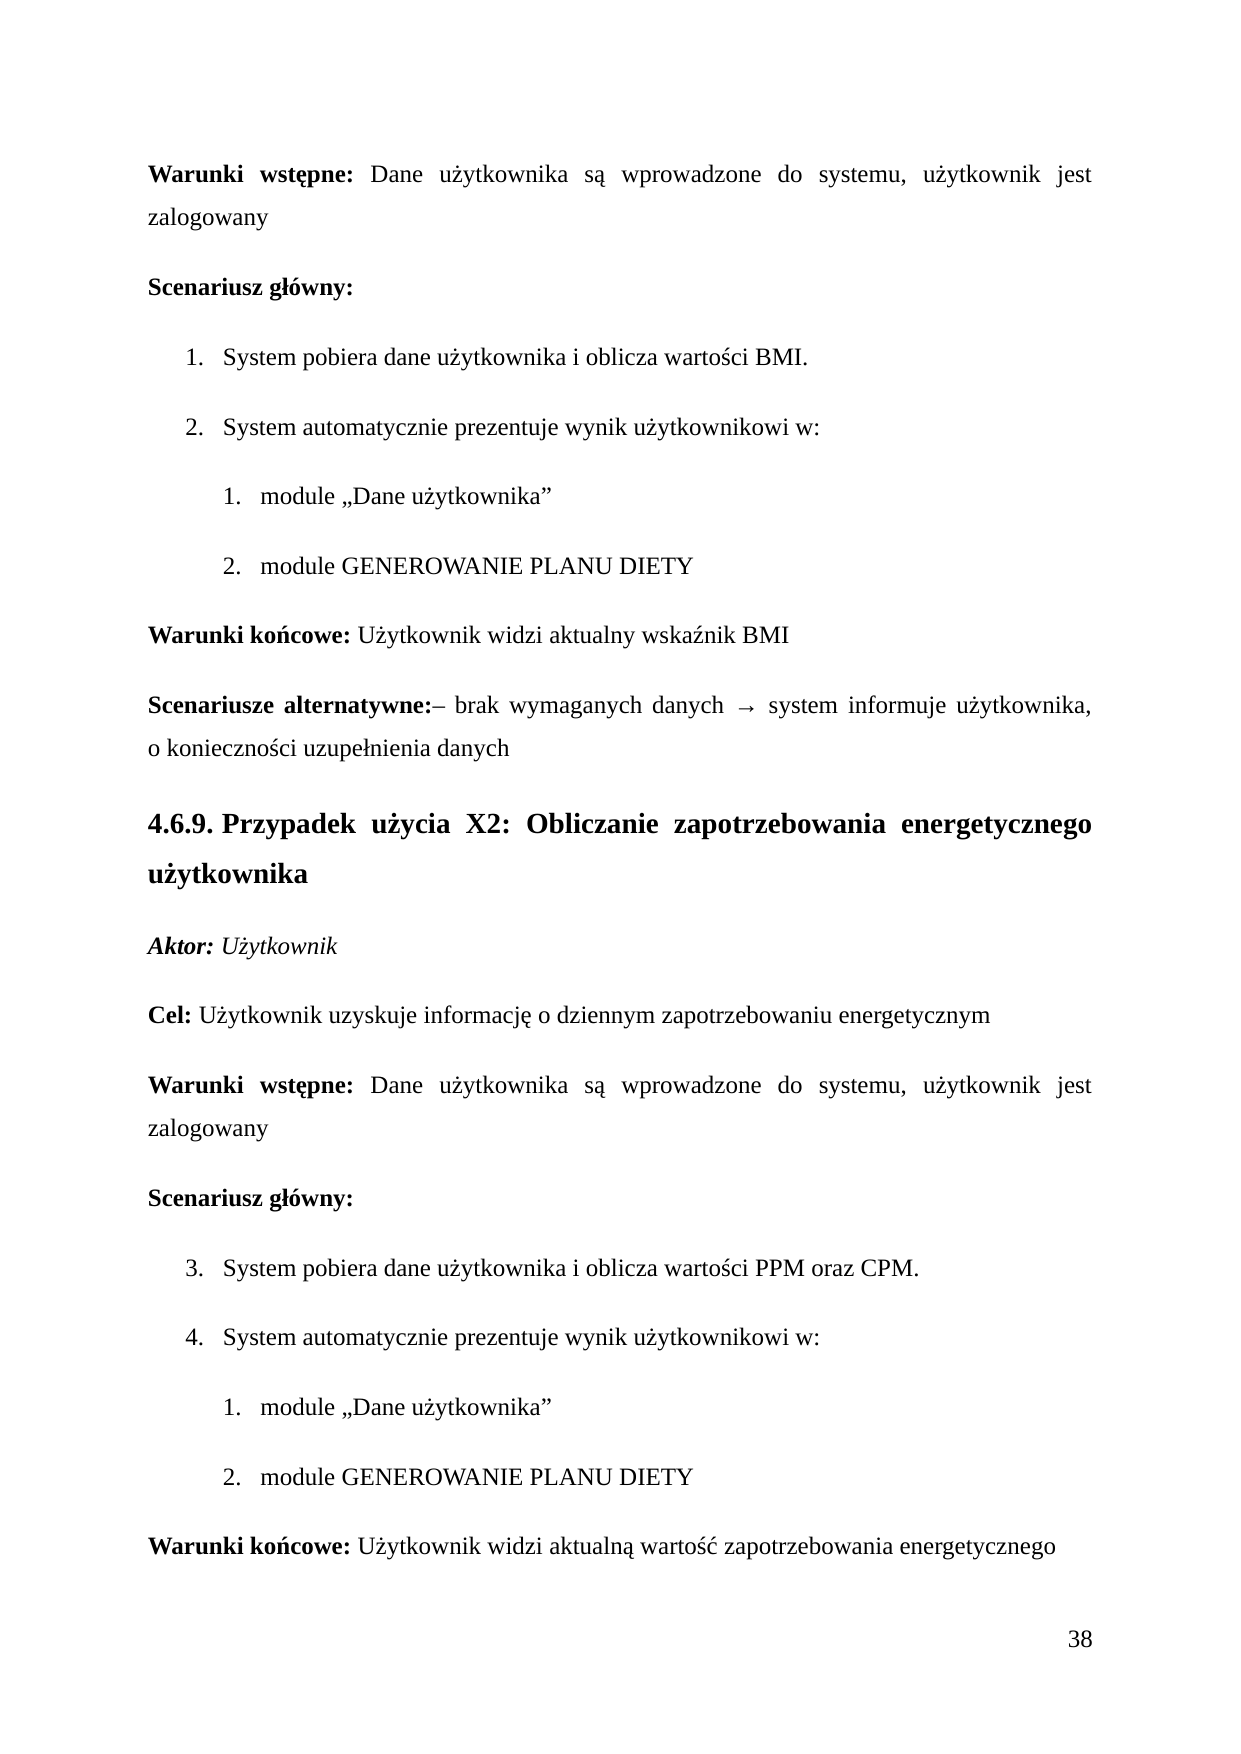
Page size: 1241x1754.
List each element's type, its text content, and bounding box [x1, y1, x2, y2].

text Cel: Użytkownik uzyskuje informację o dziennym zapotrzebowaniu energetycznym [148, 1001, 1092, 1029]
list System automatycznie prezentuje wynik użytkownikowi w: [185, 412, 1092, 440]
text Scenariusz główny: [148, 272, 1092, 301]
list System automatycznie prezentuje wynik użytkownikowi w: [185, 1322, 1092, 1351]
text Aktor: Użytkownik [148, 931, 1092, 959]
text Scenariusz główny: [148, 1183, 1092, 1212]
subtitle Przypadek użycia X2: Obliczanie zapotrzebowania energetycznego użytkownika [148, 806, 1092, 890]
list module GENEROWANIE PLANU DIETY [223, 1462, 1092, 1491]
text Warunki końcowe: Użytkownik widzi aktualną wartość zapotrzebowania energetycznego [148, 1531, 1092, 1560]
text Warunki końcowe: Użytkownik widzi aktualny wskaźnik BMI [148, 621, 1092, 649]
text Warunki wstępne: Dane użytkownika są wprowadzone do systemu, użytkownik jest zalogowany [148, 1070, 1092, 1142]
list module GENEROWANIE PLANU DIETY [223, 551, 1092, 580]
list System pobiera dane użytkownika i oblicza wartości BMI. [185, 342, 1092, 371]
list module „Dane użytkownika” [223, 481, 1092, 510]
text Scenariusze alternatywne:– brak wymaganych danych → system informuje użytkownika, o konieczności uzupełnienia danych [148, 690, 1092, 762]
list module „Dane użytkownika” [223, 1392, 1092, 1421]
list System pobiera dane użytkownika i oblicza wartości PPM oraz CPM. [185, 1253, 1092, 1281]
text Warunki wstępne: Dane użytkownika są wprowadzone do systemu, użytkownik jest zalogowany [148, 159, 1092, 231]
